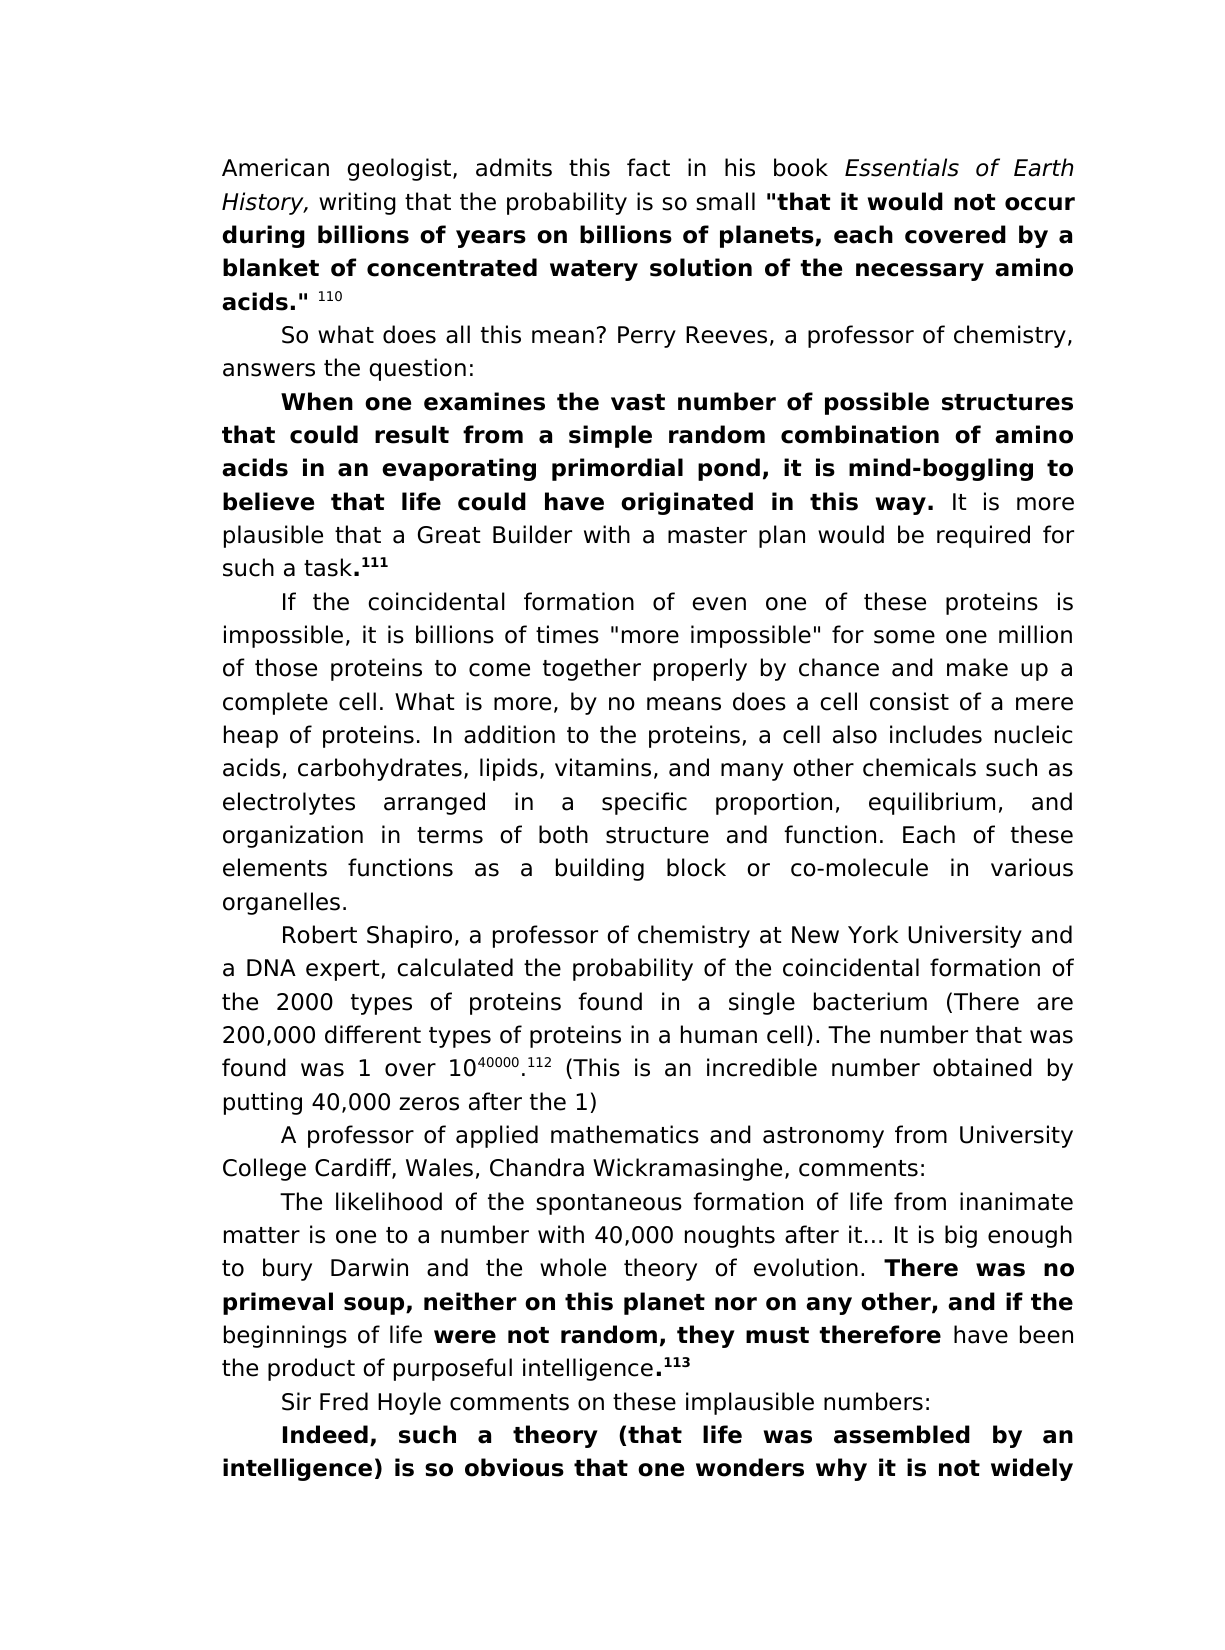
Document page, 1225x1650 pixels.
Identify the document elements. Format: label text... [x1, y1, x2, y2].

text If the coincidental formation of even one of these proteins is impossible, it is billions of times "more impossible" for some one million of those proteins to come together properly by chance and make up a complete cell. What is more, by no means does a cell consist of a mere heap of proteins. In addition to the proteins, a cell also includes nucleic acids, carbohydrates, lipids, vitamins, and many other chemicals such as electrolytes arranged in a specific proportion, equilibrium, and organization in terms of both structure and function. Each of these elements functions as a building block or co-molecule in various organelles. [222, 583, 1075, 917]
text The likelihood of the spontaneous formation of life from inanimate matter is one to a number with 40,000 noughts after it... It is big enough to bury Darwin and the whole theory of evolution. There was no primeval soup, neither on this planet nor on any other, and if the beginnings of life were not random, they must therefore have been the product of purposeful intelligence.113 [222, 1183, 1075, 1383]
text Sir Fred Hoyle comments on these implausible numbers: [222, 1383, 1075, 1417]
text So what does all this mean? Perry Reeves, a professor of chemistry, answers the question: [222, 317, 1075, 383]
text When one examines the vast number of possible structures that could result from a simple random combination of amino acids in an evaporating primordial pond, it is mind-boggling to believe that life could have originated in this way. It is more plausible that a Great Builder with a master plan would be required for such a task.111 [222, 383, 1075, 583]
text Robert Shapiro, a professor of chemistry at New York University and a DNA expert, calculated the probability of the coincidental formation of the 2000 types of proteins found in a single bacterium (There are 200,000 different types of proteins in a human cell). The number that was found was 1 over 1040000.112 (This is an incredible number obtained by putting 40,000 zeros after the 1) [222, 917, 1075, 1117]
text Indeed, such a theory (that life was assembled by an intelligence) is so obvious that one wonders why it is not widely [222, 1417, 1075, 1483]
text American geologist, admits this fact in his book Essentials of Earth History, writing that the probability is so small "that it would not occur during billions of years on billions of planets, each covered by a blanket of concentrated watery solution of the necessary amino acids." 110 [222, 150, 1075, 317]
text A professor of applied mathematics and astronomy from University College Cardiff, Wales, Chandra Wickramasinghe, comments: [222, 1117, 1075, 1183]
